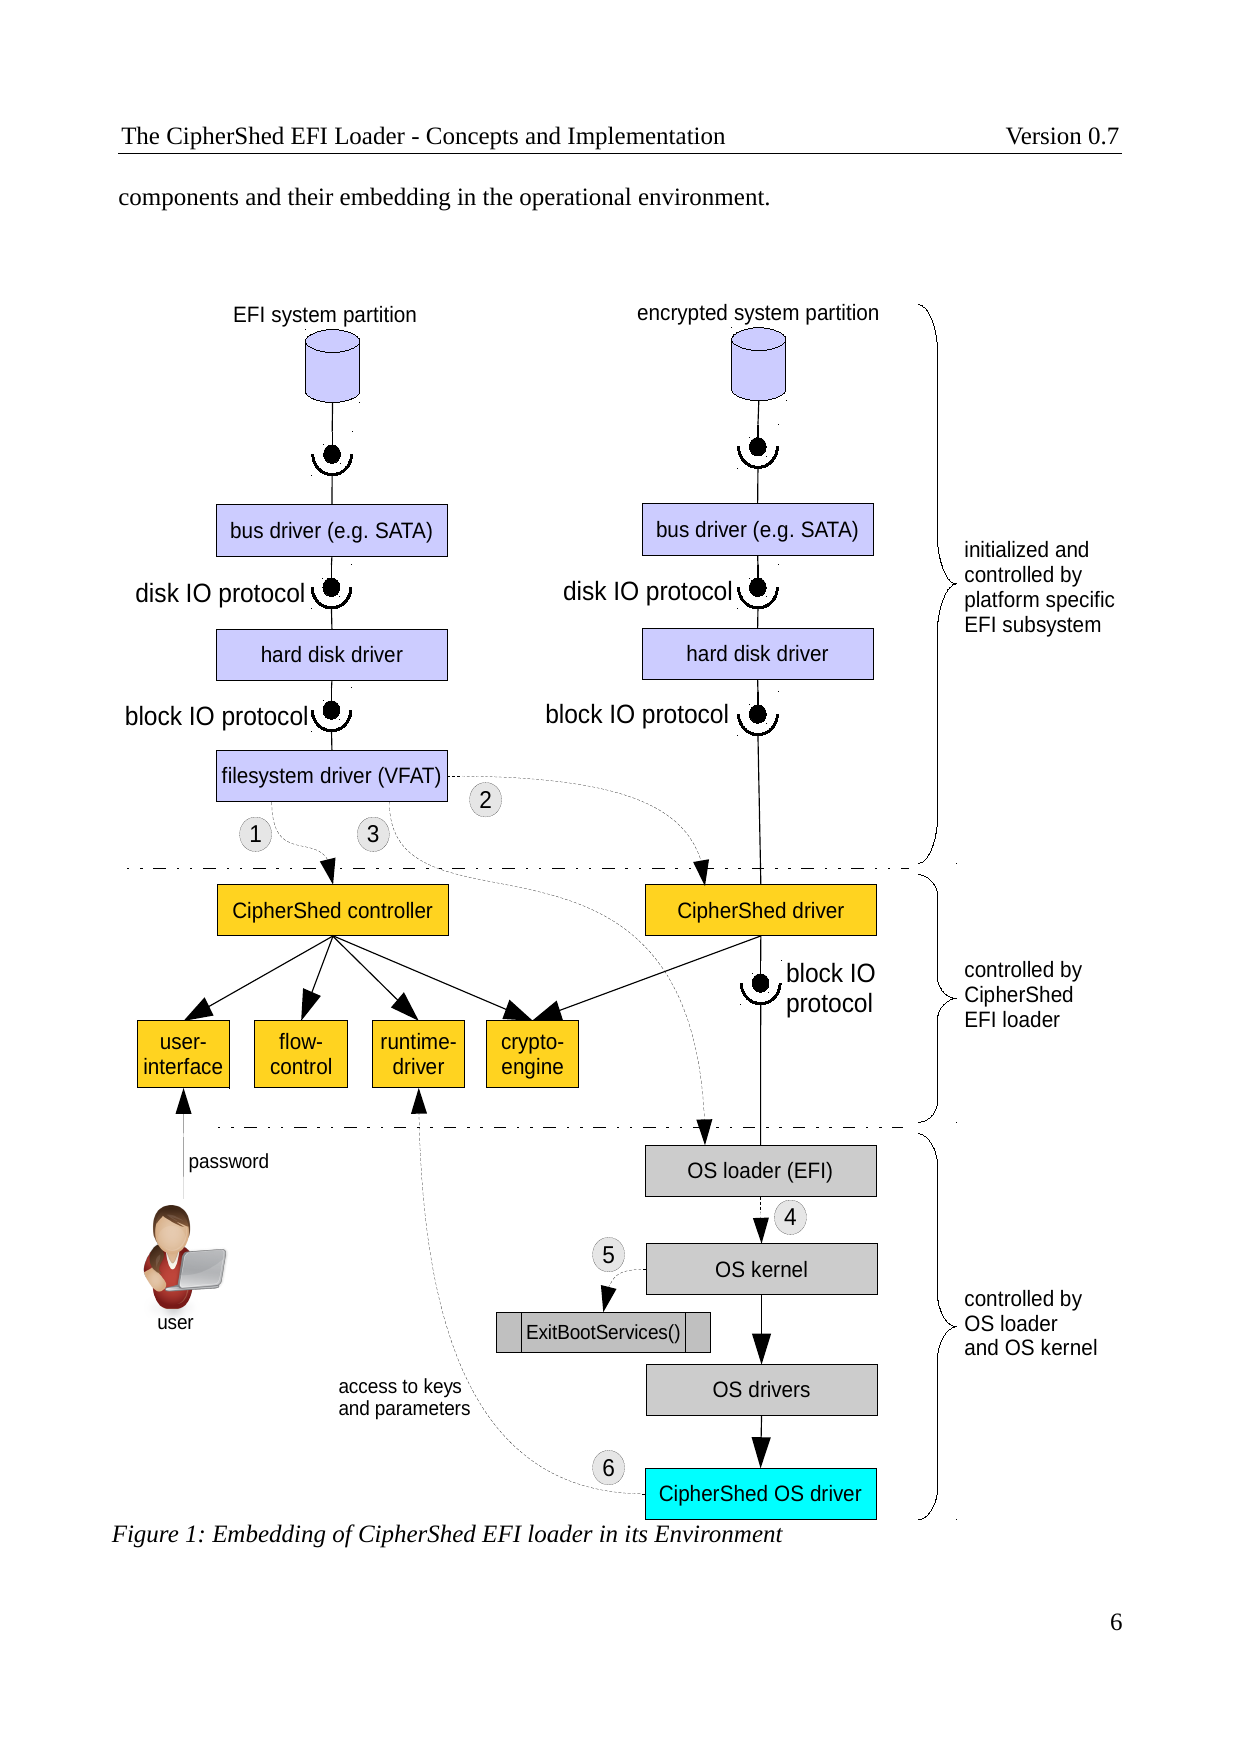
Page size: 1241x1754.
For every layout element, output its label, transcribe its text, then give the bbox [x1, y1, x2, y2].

text components and their embedding in the operational environment. [118, 182, 1122, 211]
text Figure 1: Embedding of CipherShed EFI loader in its Environment [112, 1519, 1129, 1548]
